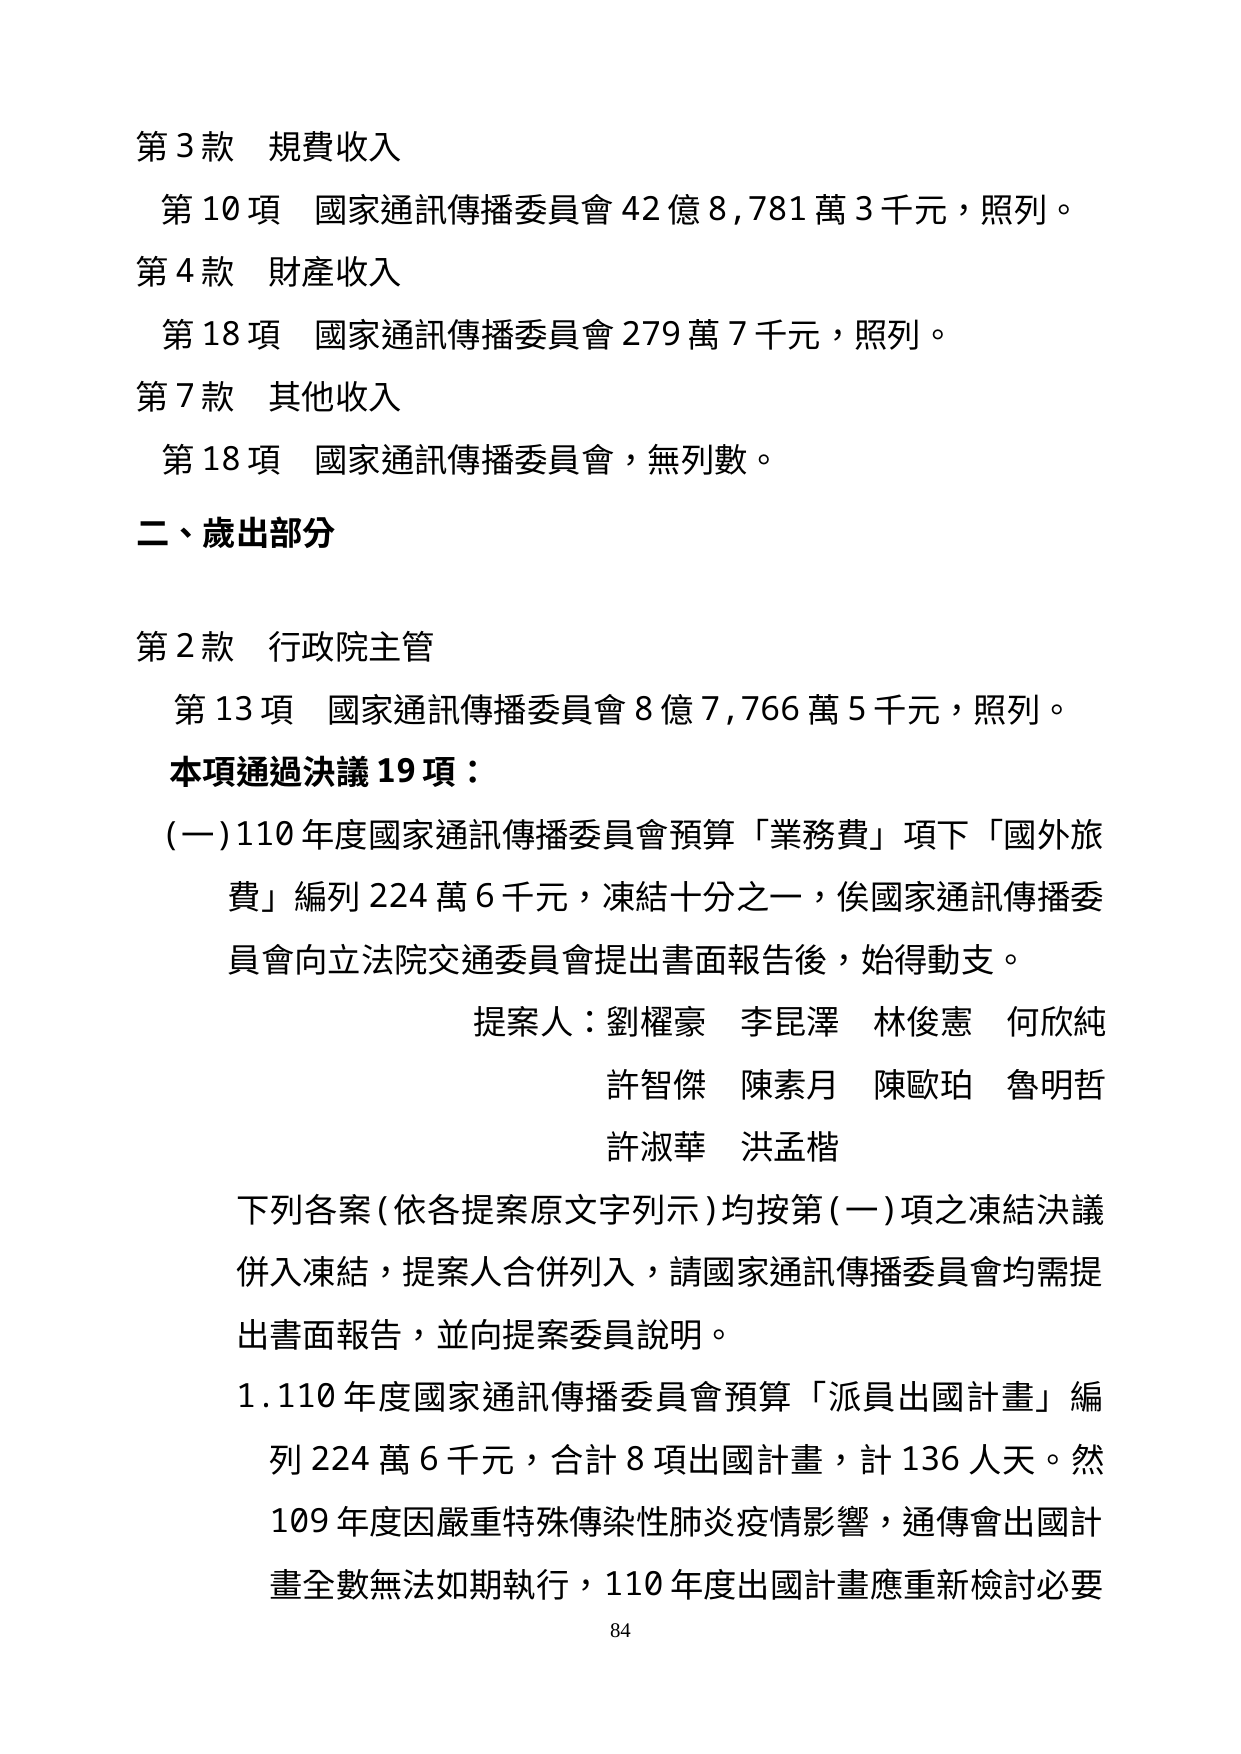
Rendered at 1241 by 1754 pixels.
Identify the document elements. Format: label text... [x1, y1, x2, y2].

text 第18項 國家通訊傳播委員會，無列數。 [161, 416, 1104, 478]
text 提案人：劉櫂豪 李昆澤 林俊憲 何欣純 許智傑 陳素月 陳歐珀 魯明哲 許淑華 洪孟楷 [473, 978, 1117, 1166]
text (一)110年度國家通訊傳播委員會預算「業務費」項下「國外旅費」編列224萬6千元，凍結十分之一，俟國家通訊傳播委員會向立法院交通委員會提出書面報告後，始得動支。 [161, 791, 1104, 978]
text 第4款 財產收入 [135, 228, 1104, 291]
text 本項通過決議19項： [136, 728, 1104, 791]
text 第7款 其他收入 [135, 353, 1104, 416]
text 下列各案(依各提案原文字列示)均按第(一)項之凍結決議併入凍結，提案人合併列入，請國家通訊傳播委員會均需提出書面報告，並向提案委員說明。 [236, 1166, 1104, 1353]
text 1.110年度國家通訊傳播委員會預算「派員出國計畫」編列224萬6千元，合計8項出國計畫，計136人天。然109年度因嚴重特殊傳染性肺炎疫情影響，通傳會出國計畫全數無法如期執行，110年度出國計畫應重新檢討必要 [236, 1353, 1104, 1603]
text 第18項 國家通訊傳播委員會279萬7千元，照列。 [161, 291, 1104, 353]
text 二、歲出部分 [136, 503, 1104, 555]
text 第2款 行政院主管 [135, 603, 1104, 666]
text 第10項 國家通訊傳播委員會42億8,781萬3千元，照列。 [161, 166, 1104, 228]
text 第13項 國家通訊傳播委員會8億7,766萬5千元，照列。 [173, 666, 1104, 728]
text 第3款 規費收入 [135, 103, 1104, 166]
